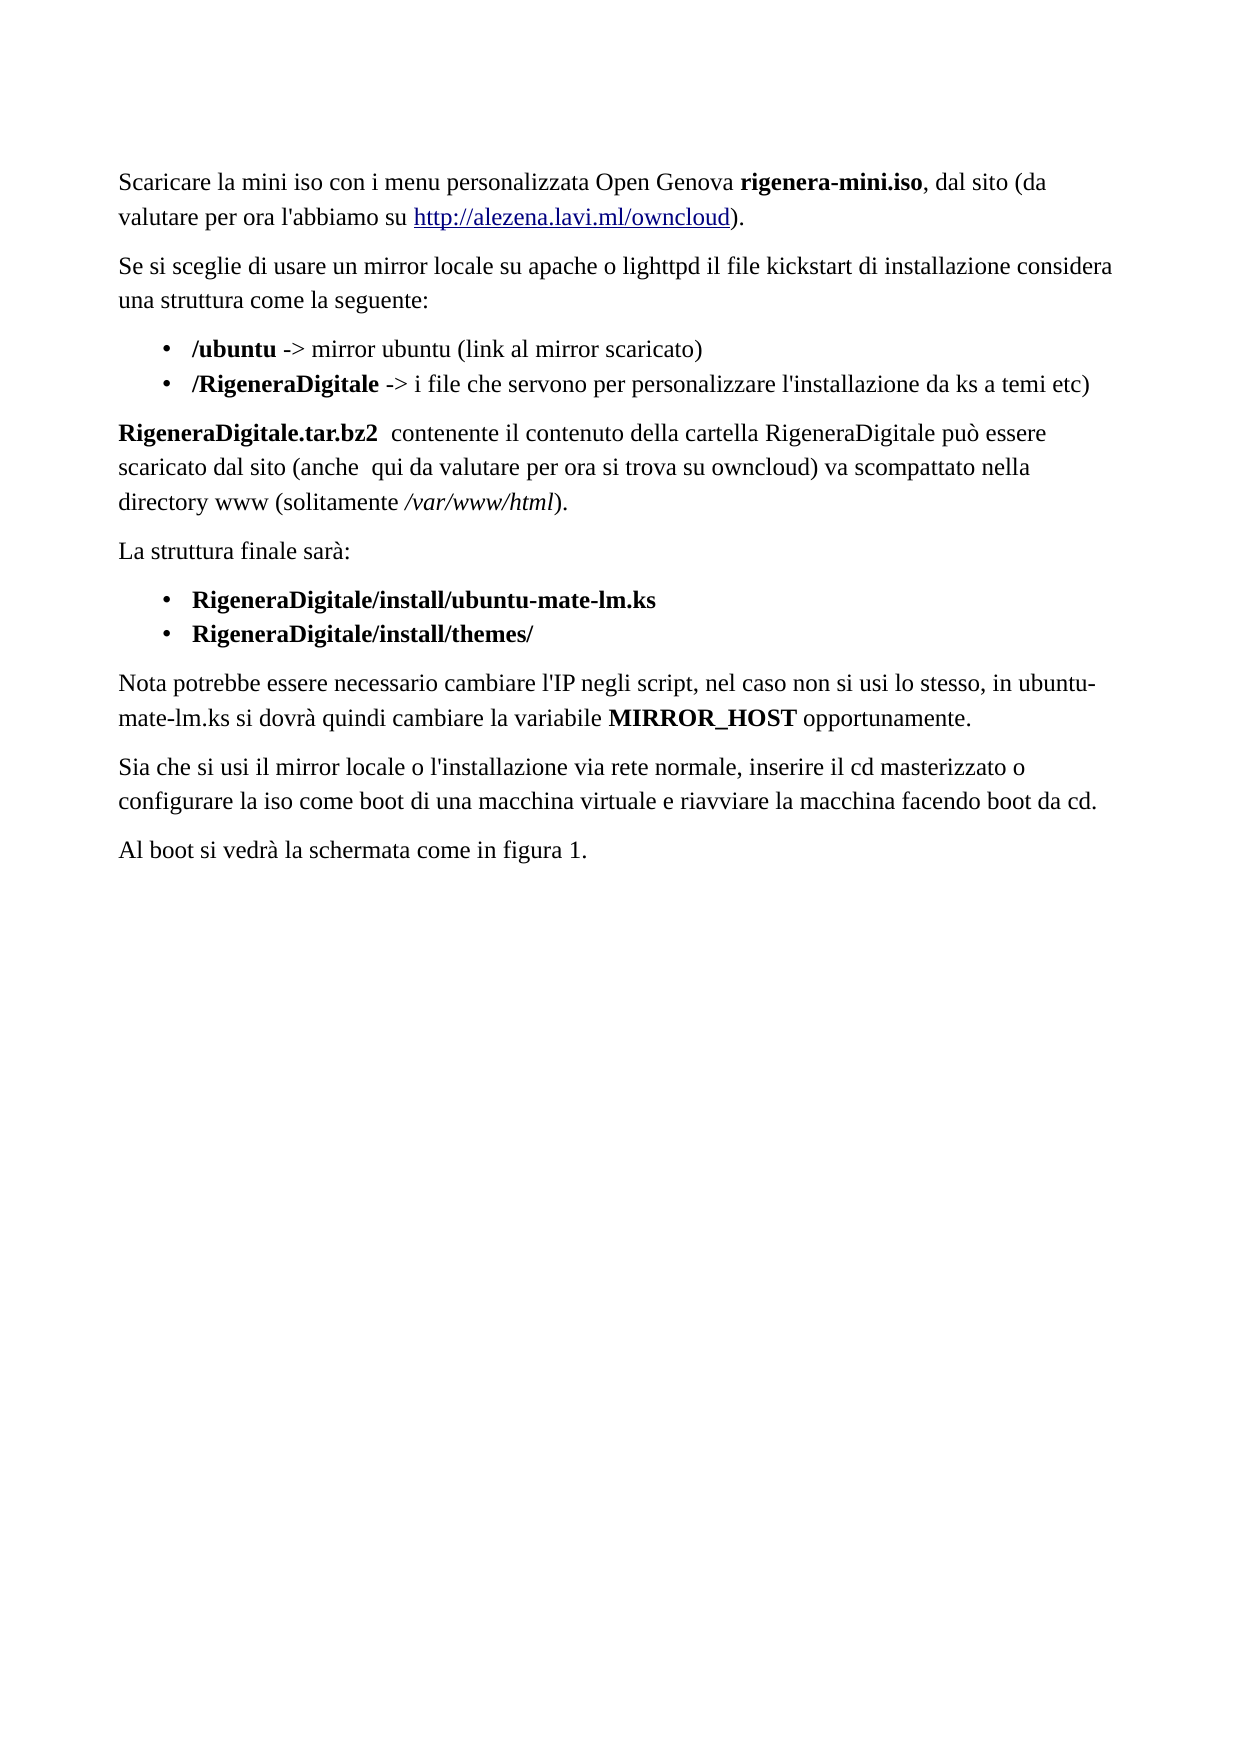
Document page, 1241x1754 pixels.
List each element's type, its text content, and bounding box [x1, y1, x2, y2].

text Al boot si vedrà la schermata come in figura 1. [118, 836, 1122, 864]
text Se si sceglie di usare un mirror locale su apache o lighttpd il file kickstart di installazione considera una struttura come la seguente: [118, 251, 1122, 314]
text RigeneraDigitale.tar.bz2 contenente il contenuto della cartella RigeneraDigitale può essere scaricato dal sito (anche qui da valutare per ora si trova su owncloud) va scompattato nella directory www (solitamente /var/www/html). [118, 418, 1122, 516]
list RigeneraDigitale/install/themes/ [162, 619, 1122, 648]
text Sia che si usi il mirror locale o l'installazione via rete normale, inserire il cd masterizzato o configurare la iso come boot di una macchina virtuale e riavviare la macchina facendo boot da cd. [118, 752, 1122, 815]
text La struttura finale sarà: [118, 536, 1122, 564]
list /RigeneraDigitale -> i file che servono per personalizzare l'installazione da ks a temi etc) [162, 369, 1122, 397]
text Scaricare la mini iso con i menu personalizzata Open Genova rigenera-mini.iso, dal sito (da valutare per ora l'abbiamo su http://alezena.lavi.ml/owncloud). [118, 167, 1122, 230]
text Nota potrebbe essere necessario cambiare l'IP negli script, nel caso non si usi lo stesso, in ubuntu-mate-lm.ks si dovrà quindi cambiare la variabile MIRROR_HOST opportunamente. [118, 668, 1122, 732]
list RigeneraDigitale/install/ubuntu-mate-lm.ks [162, 585, 1122, 614]
list /ubuntu -> mirror ubuntu (link al mirror scaricato) [162, 334, 1122, 363]
